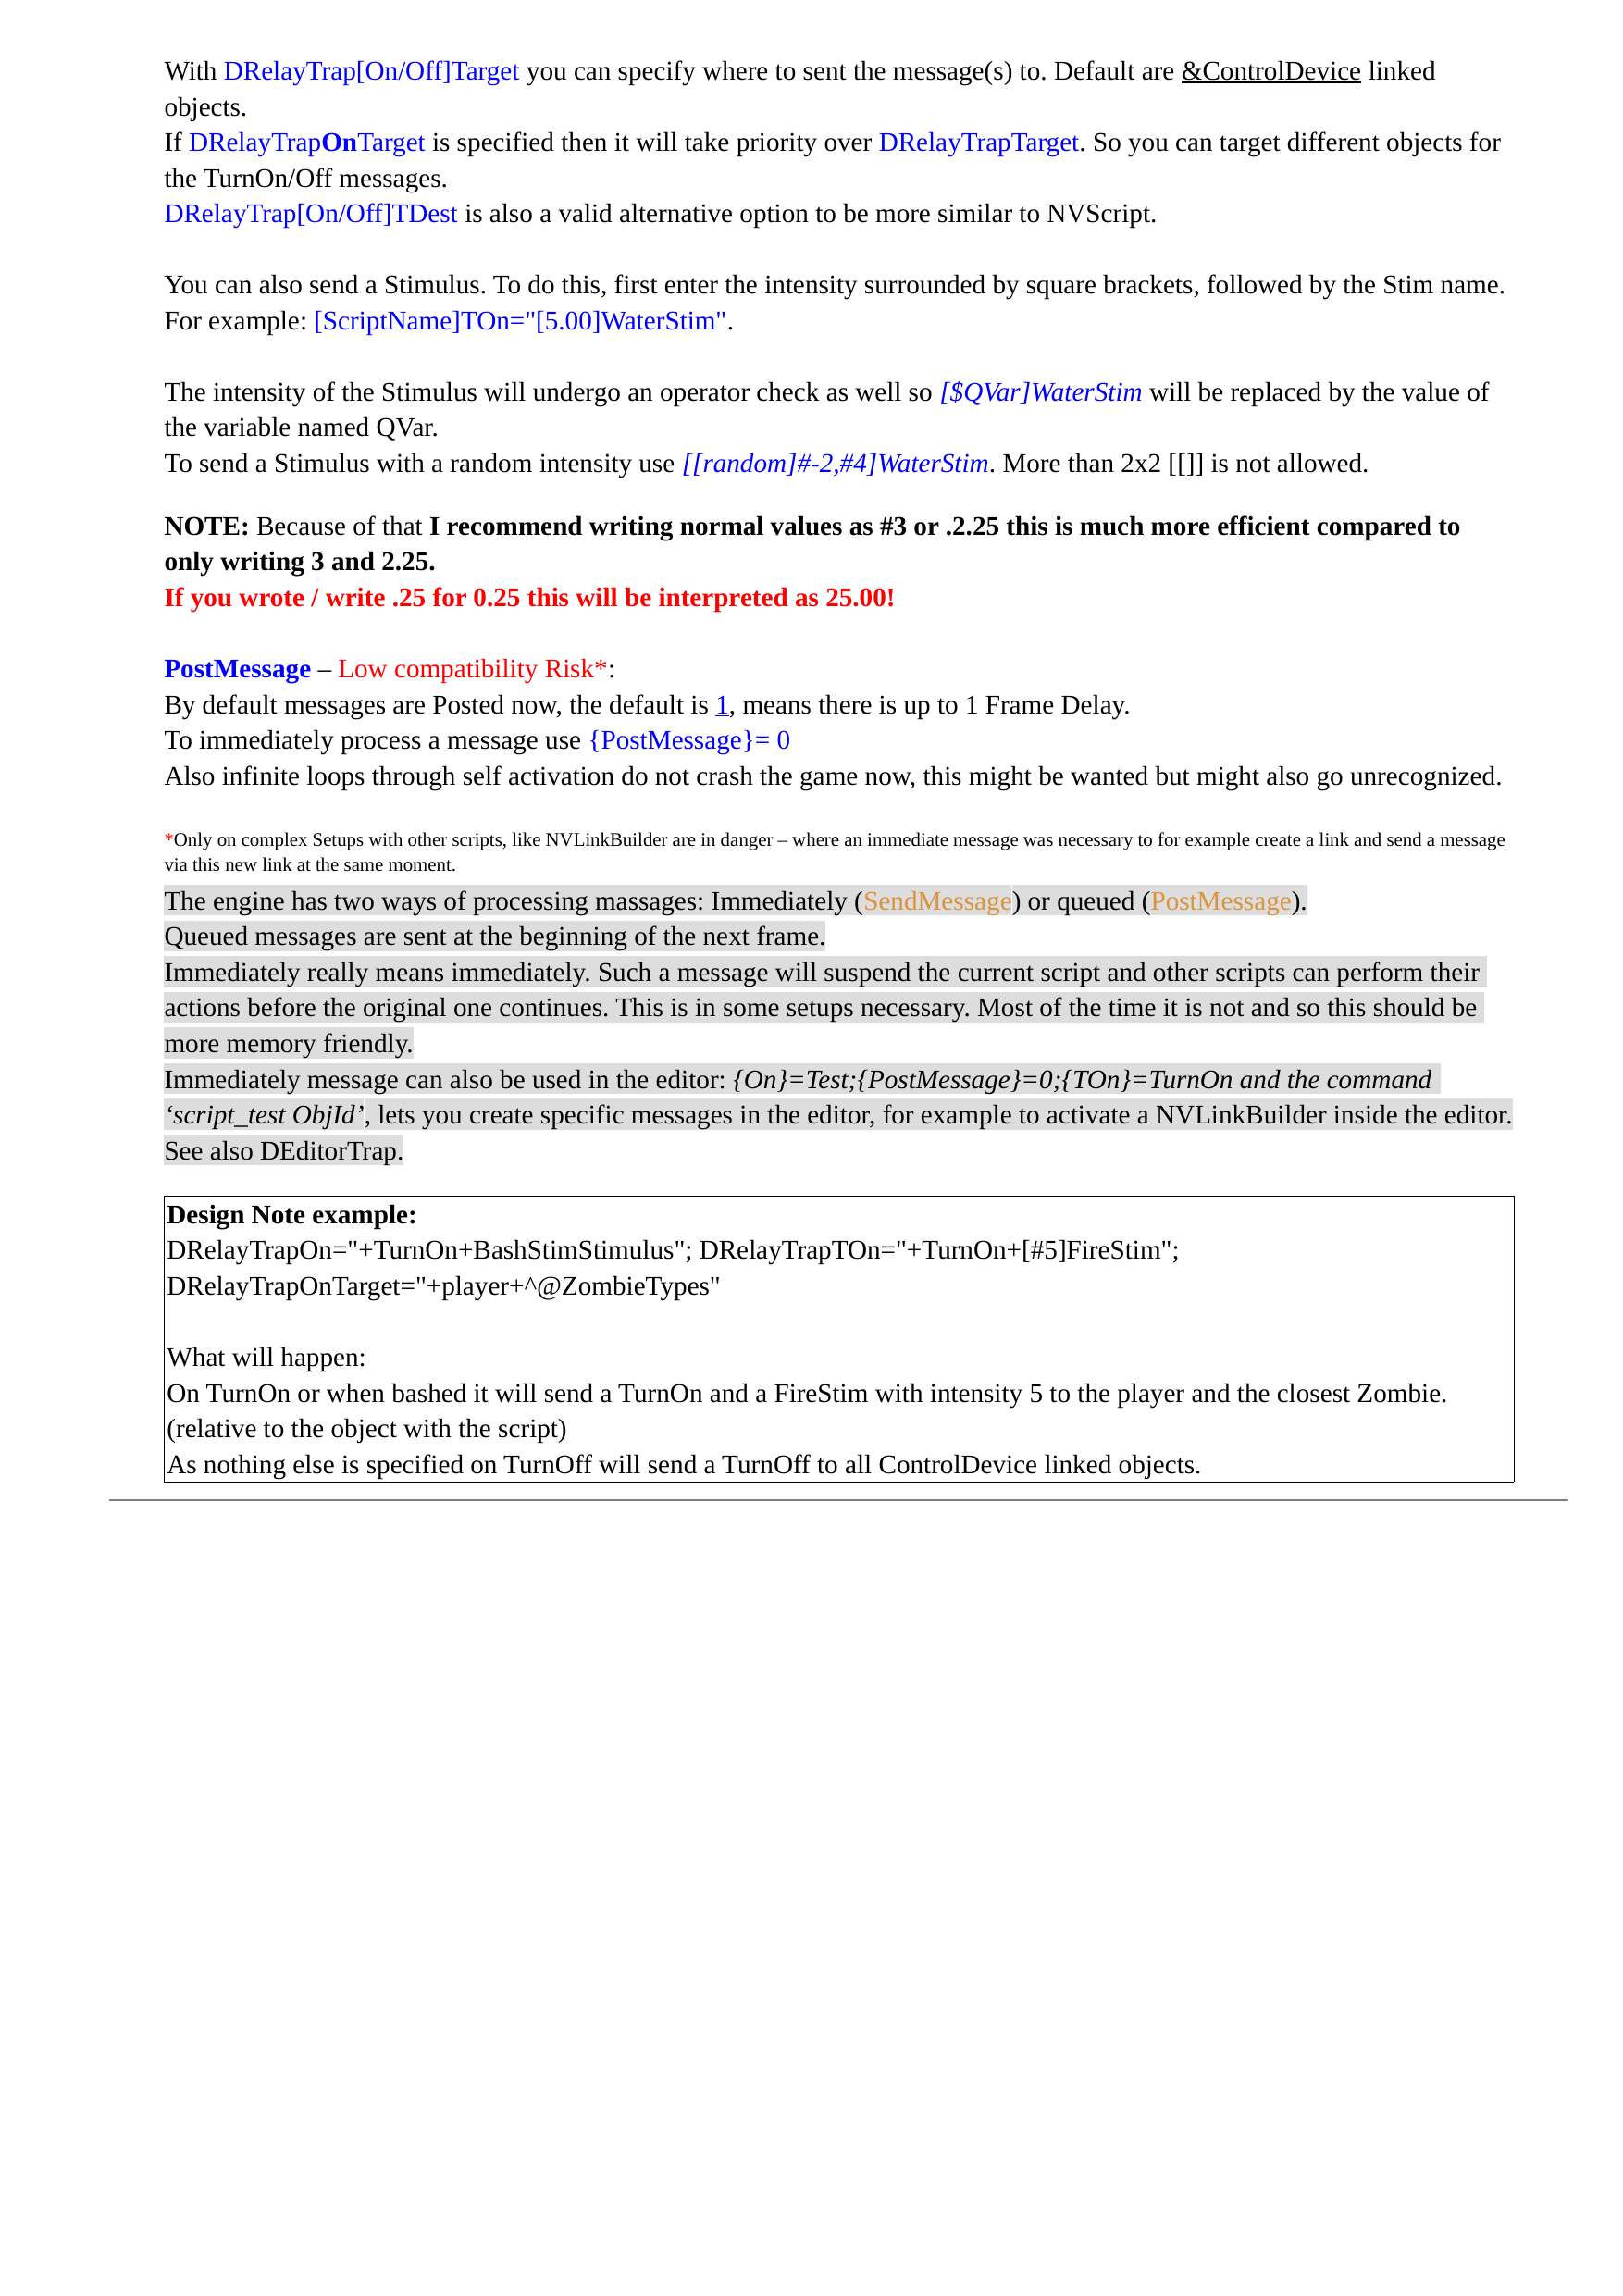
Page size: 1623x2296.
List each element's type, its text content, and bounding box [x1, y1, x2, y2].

text To send a Stimulus with a random intensity use [[random]#-2,#4]WaterStim. More than 2x2 [[]] is not allowed. [164, 447, 1514, 478]
text PostMessage – Low compatibility Risk*: By default messages are Posted now, the default is 1, means there is up to 1 Frame Delay. To immediately process a message use {PostMessage}= 0 Also infinite loops through self activation do not crash the game now, this might be wanted but might also go unrecognized. [164, 652, 1514, 790]
text If DRelayTrapOnTarget is specified then it will take priority over DRelayTrapTarget. So you can target different objects for the TurnOn/Off messages. [164, 126, 1514, 192]
text Design Note example: DRelayTrapOn="+TurnOn+BashStimStimulus"; DRelayTrapTOn="+TurnOn+[#5]FireStim"; DRelayTrapOnTarget="+player+^@ZombieTypes" What will happen: On TurnOn or when bashed it will send a TurnOn and a FireStim with intensity 5 to the player and the closest Zombie. (relative to the object with the script) As nothing else is specified on TurnOff will send a TurnOff to all ControlDevice linked objects. [165, 1197, 1514, 1482]
text Immediately message can also be used in the editor: {On}=Test;{PostMessage}=0;{TOn}=TurnOn and the command ‘script_test ObjId’, lets you create specific messages in the editor, for example to activate a NVLinkBuilder inside the editor. See also DEditorTrap. [164, 1063, 1514, 1165]
text You can also send a Stimulus. To do this, first enter the intensity surrounded by square brackets, followed by the Stim name. For example: [ScriptName]TOn="[5.00]WaterStim". [164, 268, 1514, 335]
text The engine has two ways of processing massages: Immediately (SendMessage) or queued (PostMessage). Queued messages are sent at the beginning of the next frame. Immediately really means immediately. Such a message will suspend the current script and other scripts can perform their actions before the original one continues. This is in some setups necessary. Most of the time it is not and so this should be more memory friendly. [164, 885, 1514, 1059]
text *Only on complex Setups with other scripts, like NVLinkBuilder are in danger – where an immediate message was necessary to for example create a link and send a message via this new link at the same moment. [164, 828, 1514, 875]
text DRelayTrap[On/Off]TDest is also a valid alternative option to be more similar to NVScript. [164, 197, 1514, 264]
text If you wrote / write .25 for 0.25 this will be interpreted as 25.00! [164, 581, 1514, 613]
text NOTE: Because of that I recommend writing normal values as #3 or .2.25 this is much more efficient compared to only writing 3 and 2.25. [164, 510, 1514, 577]
text With DRelayTrap[On/Off]Target you can specify where to sent the message(s) to. Default are &ControlDevice linked objects. [164, 55, 1514, 121]
text The intensity of the Stimulus will undergo an operator check as well so [$QVar]WaterStim will be replaced by the value of the variable named QVar. [164, 376, 1514, 442]
